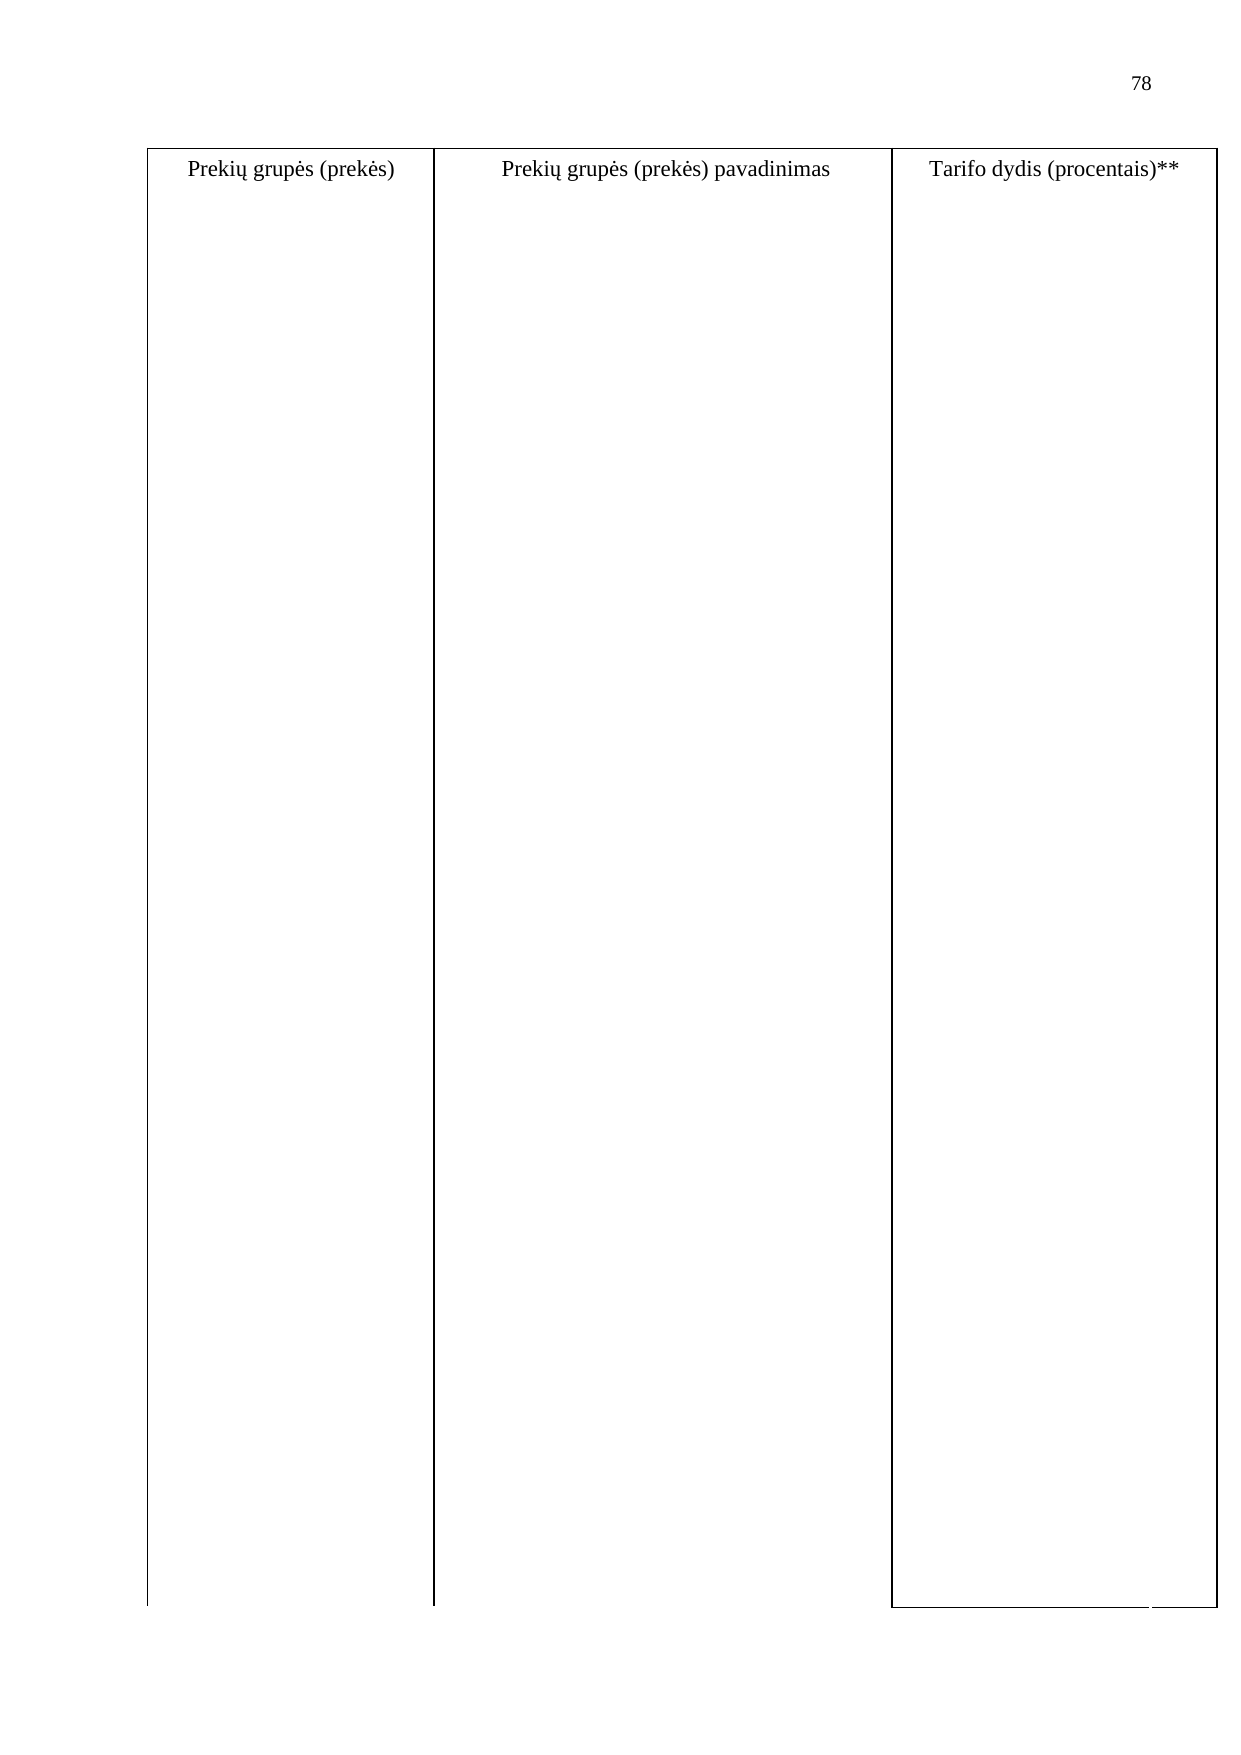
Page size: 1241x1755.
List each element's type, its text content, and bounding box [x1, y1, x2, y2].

table_header Prekių grupės (prekės) pavadinimas [435, 149, 891, 1606]
table_header Prekių grupės (prekės) [148, 149, 433, 1606]
table_header Tarifo dydis (procentais)** [893, 149, 1216, 1606]
